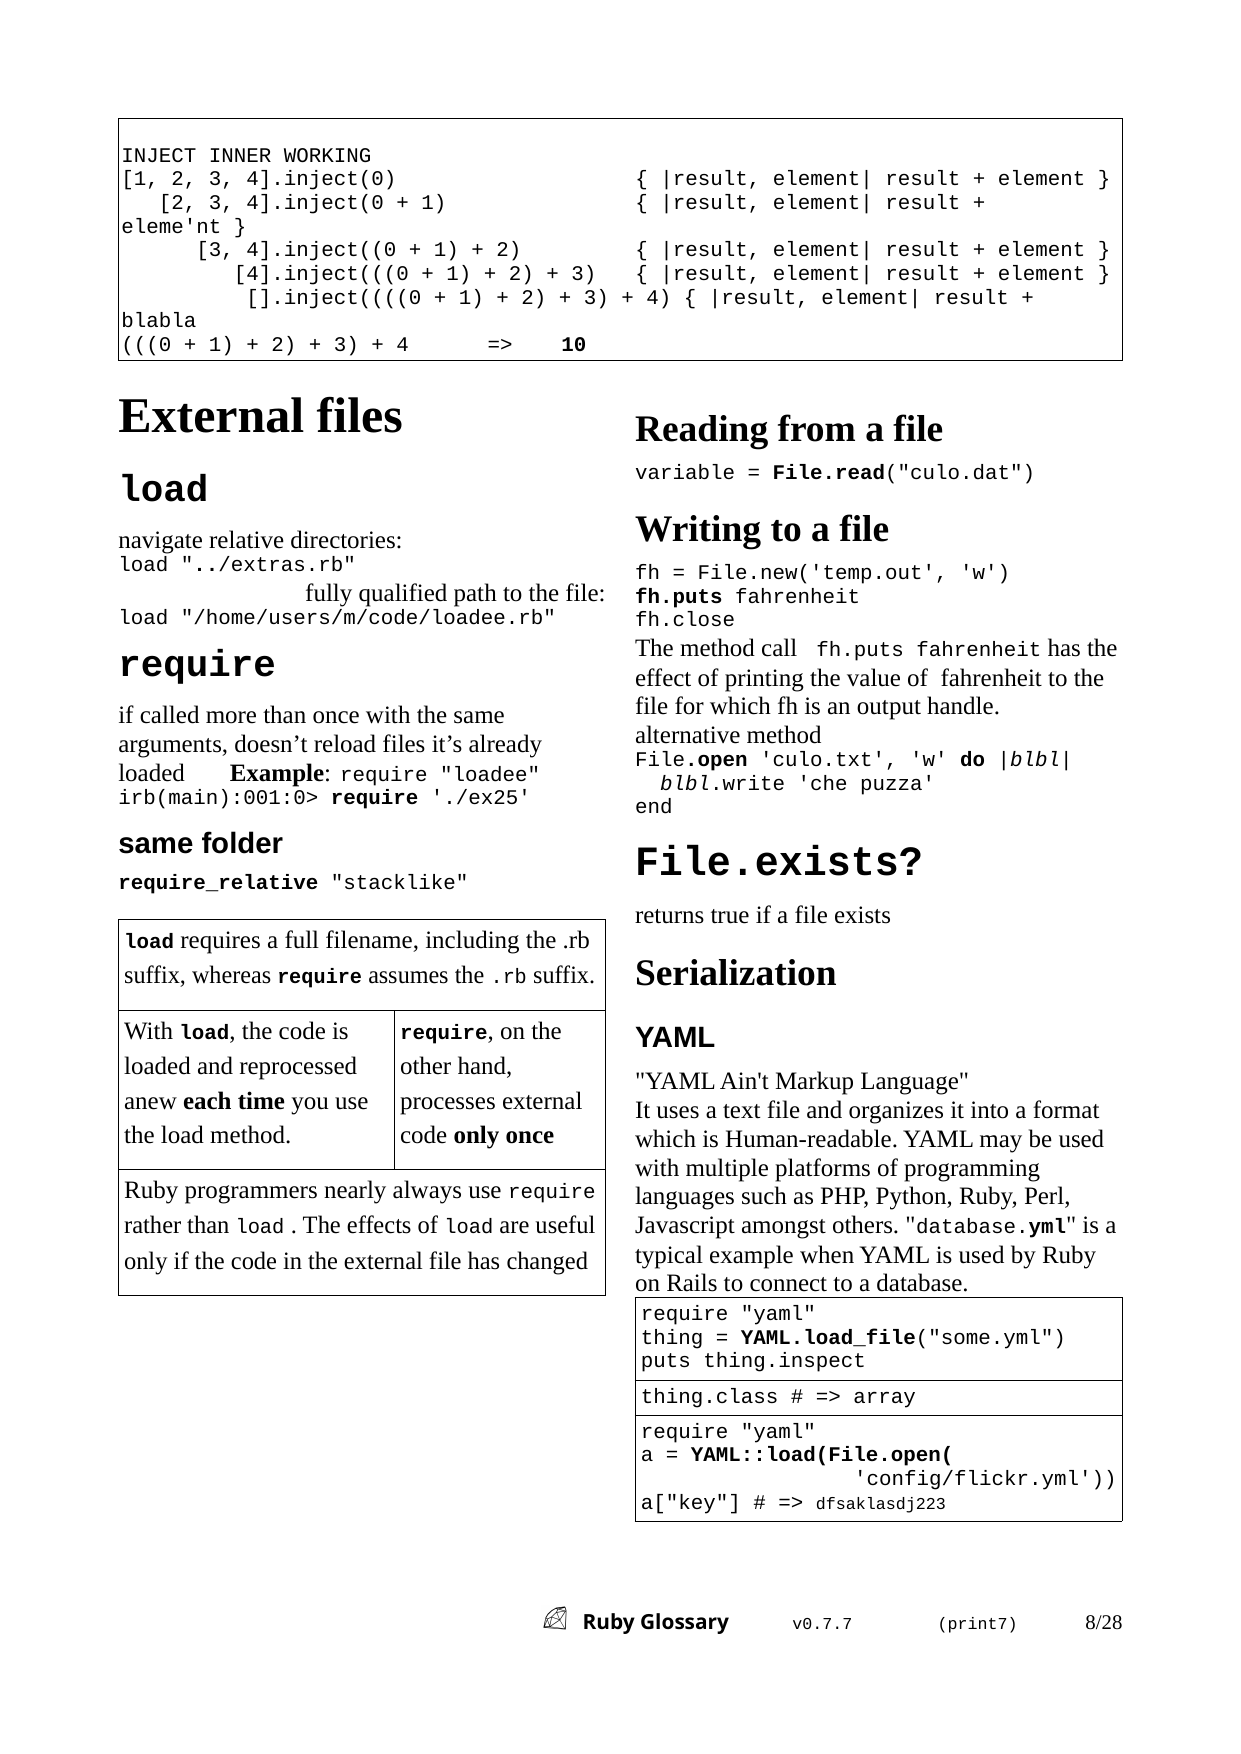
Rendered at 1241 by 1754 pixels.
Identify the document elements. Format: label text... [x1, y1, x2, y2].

subtitle Reading from a file [635, 406, 1122, 449]
text INJECT INNER WORKING [119, 142, 1122, 165]
text end [635, 796, 1122, 820]
subtitle require [118, 645, 605, 688]
subtitle Serialization [635, 950, 1122, 993]
text [3, 4].inject((0 + 1) + 2) { |result, element| result + element } [119, 236, 1122, 260]
text fully qualified path to the file: [118, 578, 605, 607]
text alternative method [635, 720, 1122, 749]
text (((0 + 1) + 2) + 3) + 4 => 10 [119, 331, 1122, 360]
text fh.close [635, 609, 1122, 633]
text blbl.write 'che puzza' [635, 773, 1122, 796]
table_cell require "yaml" a = YAML::load(File.open( 'config/flickr.yml')) a["key"] # => dfsaklasdj223 [636, 1416, 1122, 1521]
text require_relative "stacklike" [118, 872, 605, 895]
table_header load requires a full filename, including the .rb suffix, whereas require assumes the .rb suffix. [119, 920, 605, 1010]
text load "/home/users/m/code/loadee.rb" [118, 607, 605, 630]
text [1, 2, 3, 4].inject(0) { |result, element| result + element } [119, 165, 1122, 189]
table_header require "yaml" thing = YAML.load_file("some.yml") puts thing.inspect [636, 1298, 1122, 1380]
text fh.puts fahrenheit [635, 586, 1122, 609]
text [].inject((((0 + 1) + 2) + 3) + 4) { |result, element| result + blabla [119, 284, 1122, 331]
subtitle File.exists? [635, 841, 1122, 888]
table_cell With load, the code is loaded and reprocessed anew each time you use the load method. [119, 1011, 394, 1169]
text returns true if a file exists [635, 900, 1122, 929]
text It uses a text file and organizes it into a format which is Human-readable. YAML may be used with multiple platforms of programming languages such as PHP, Python, Ruby, Perl, Javascript amongst others. "database.yml" is a typical example when YAM­L is used by Ruby on Rails to connect to a database. [635, 1095, 1122, 1297]
picture [541, 1605, 567, 1630]
text load "../extras.rb" [118, 554, 605, 578]
subtitle same folder [118, 826, 605, 859]
table_cell require, on the other hand, processes external code only once [395, 1011, 605, 1169]
text irb(main):001:0> require './ex25' [118, 787, 605, 811]
text [4].inject(((0 + 1) + 2) + 3) { |result, element| result + element } [119, 260, 1122, 284]
text [2, 3, 4].inject(0 + 1) { |result, element| result + eleme'nt } [119, 189, 1122, 236]
text navigate relative directories: [118, 526, 605, 554]
subtitle YAML [635, 1020, 1122, 1054]
table_cell thing.class # => array [636, 1381, 1122, 1415]
text "YAML Ain't Markup Language" [635, 1066, 1122, 1095]
table_cell Ruby programmers nearly always use require rather than load . The effects of load are useful only if the code in the external file has changed [119, 1170, 605, 1295]
subtitle External files [118, 386, 605, 443]
text if called more than once with the same arguments, doesn’t reload files it’s already loaded Example: require "loadee" [118, 700, 605, 787]
subtitle Writing to a file [635, 507, 1122, 550]
text fh = File.new('temp.out', 'w') [635, 562, 1122, 586]
text variable = File.read("culo.dat") [635, 462, 1122, 486]
text The method call fh.puts fahrenheit has the effect of printing the value of fahrenheit to the file for which fh is an output handle. [635, 633, 1122, 720]
subtitle load [118, 471, 605, 513]
text File.open 'culo.txt', 'w' do |blbl| [635, 749, 1122, 773]
